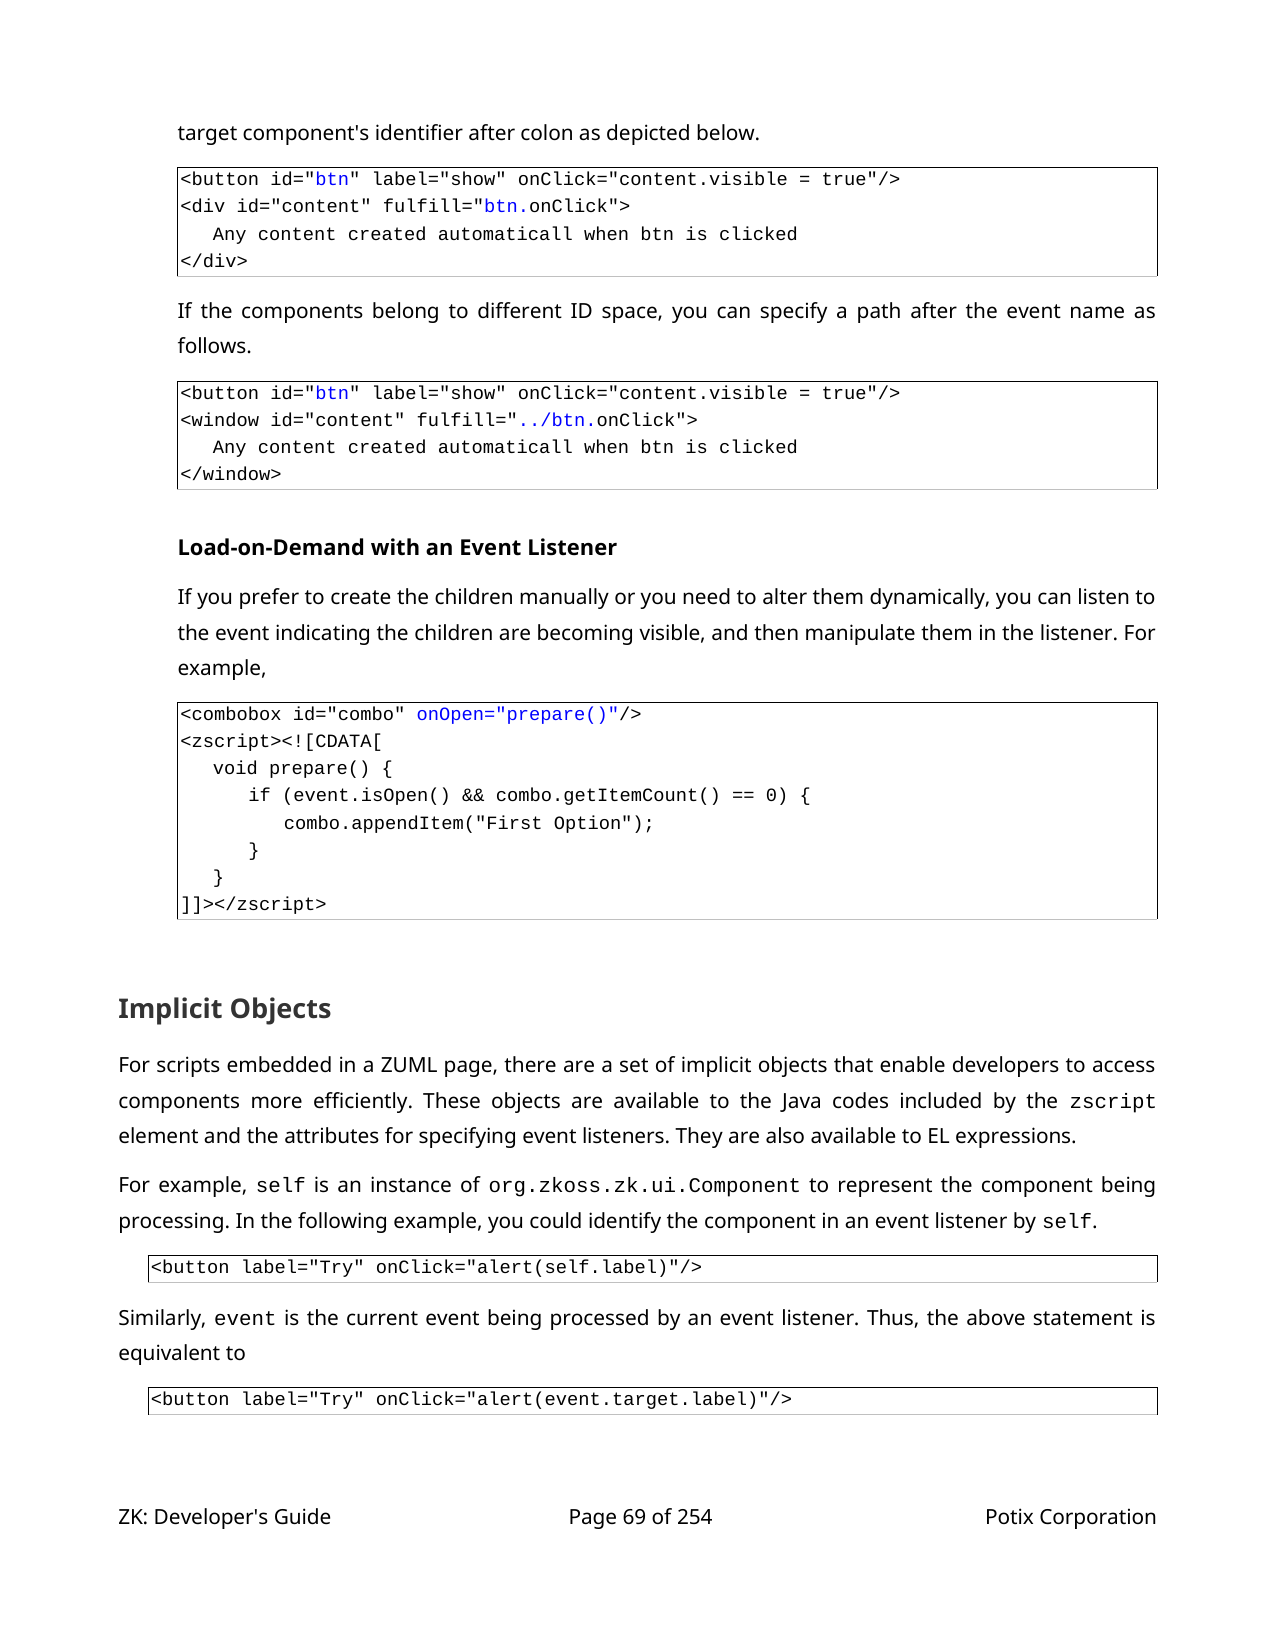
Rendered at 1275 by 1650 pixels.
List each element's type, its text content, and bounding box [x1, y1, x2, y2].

text if (event.isOpen() && combo.getItemCount() == 0) { [178, 783, 1157, 808]
text Similarly, event is the current event being processed by an event listener. Thus, the above statement is equivalent to [118, 1303, 1157, 1367]
text <div id="content" fulfill="btn.onClick"> [178, 194, 1157, 218]
text </window> [178, 462, 1157, 489]
text <button id="btn" label="show" onClick="content.visible = true"/> [178, 168, 1157, 191]
text <button label="Try" onClick="alert(event.target.label)"/> [149, 1388, 1157, 1414]
text </div> [178, 248, 1157, 276]
subtitle Implicit Objects [118, 990, 1157, 1027]
text } [178, 838, 1157, 862]
text If you prefer to create the children manually or you need to alter them dynamically, you can listen to the event indicating the children are becoming visible, and then manipulate them in the listener. For example, [177, 582, 1157, 681]
text For example, self is an instance of org.zkoss.zk.ui.Component to represent the component being processing. In the following example, you could identify the component in an event listener by self. [118, 1170, 1157, 1234]
subtitle Load-on-Demand with an Event Listener [177, 532, 1157, 562]
text <button label="Try" onClick="alert(self.label)"/> [149, 1256, 1157, 1282]
text For scripts embedded in a ZUML page, there are a set of implicit objects that enable developers to access components more efficiently. These objects are available to the Java codes included by the zscript element and the attributes for specifying event listeners. They are also available to EL expressions. [118, 1051, 1157, 1149]
text If the components belong to different ID space, you can specify a path after the event name as follows. [177, 296, 1157, 360]
text void prepare() { [178, 756, 1157, 780]
text Any content created automaticall when btn is clicked [178, 435, 1157, 459]
text <button id="btn" label="show" onClick="content.visible = true"/> [178, 382, 1157, 405]
text <combobox id="combo" onOpen="prepare()"/> [178, 703, 1157, 726]
text combo.appendItem("First Option"); [178, 811, 1157, 835]
text target component's identifier after colon as depicted below. [177, 118, 1157, 146]
text ]]></zscript> [178, 892, 1157, 919]
text Any content created automaticall when btn is clicked [178, 221, 1157, 246]
text <zscript><![CDATA[ [178, 729, 1157, 753]
text } [178, 865, 1157, 889]
text <window id="content" fulfill="../btn.onClick"> [178, 408, 1157, 432]
